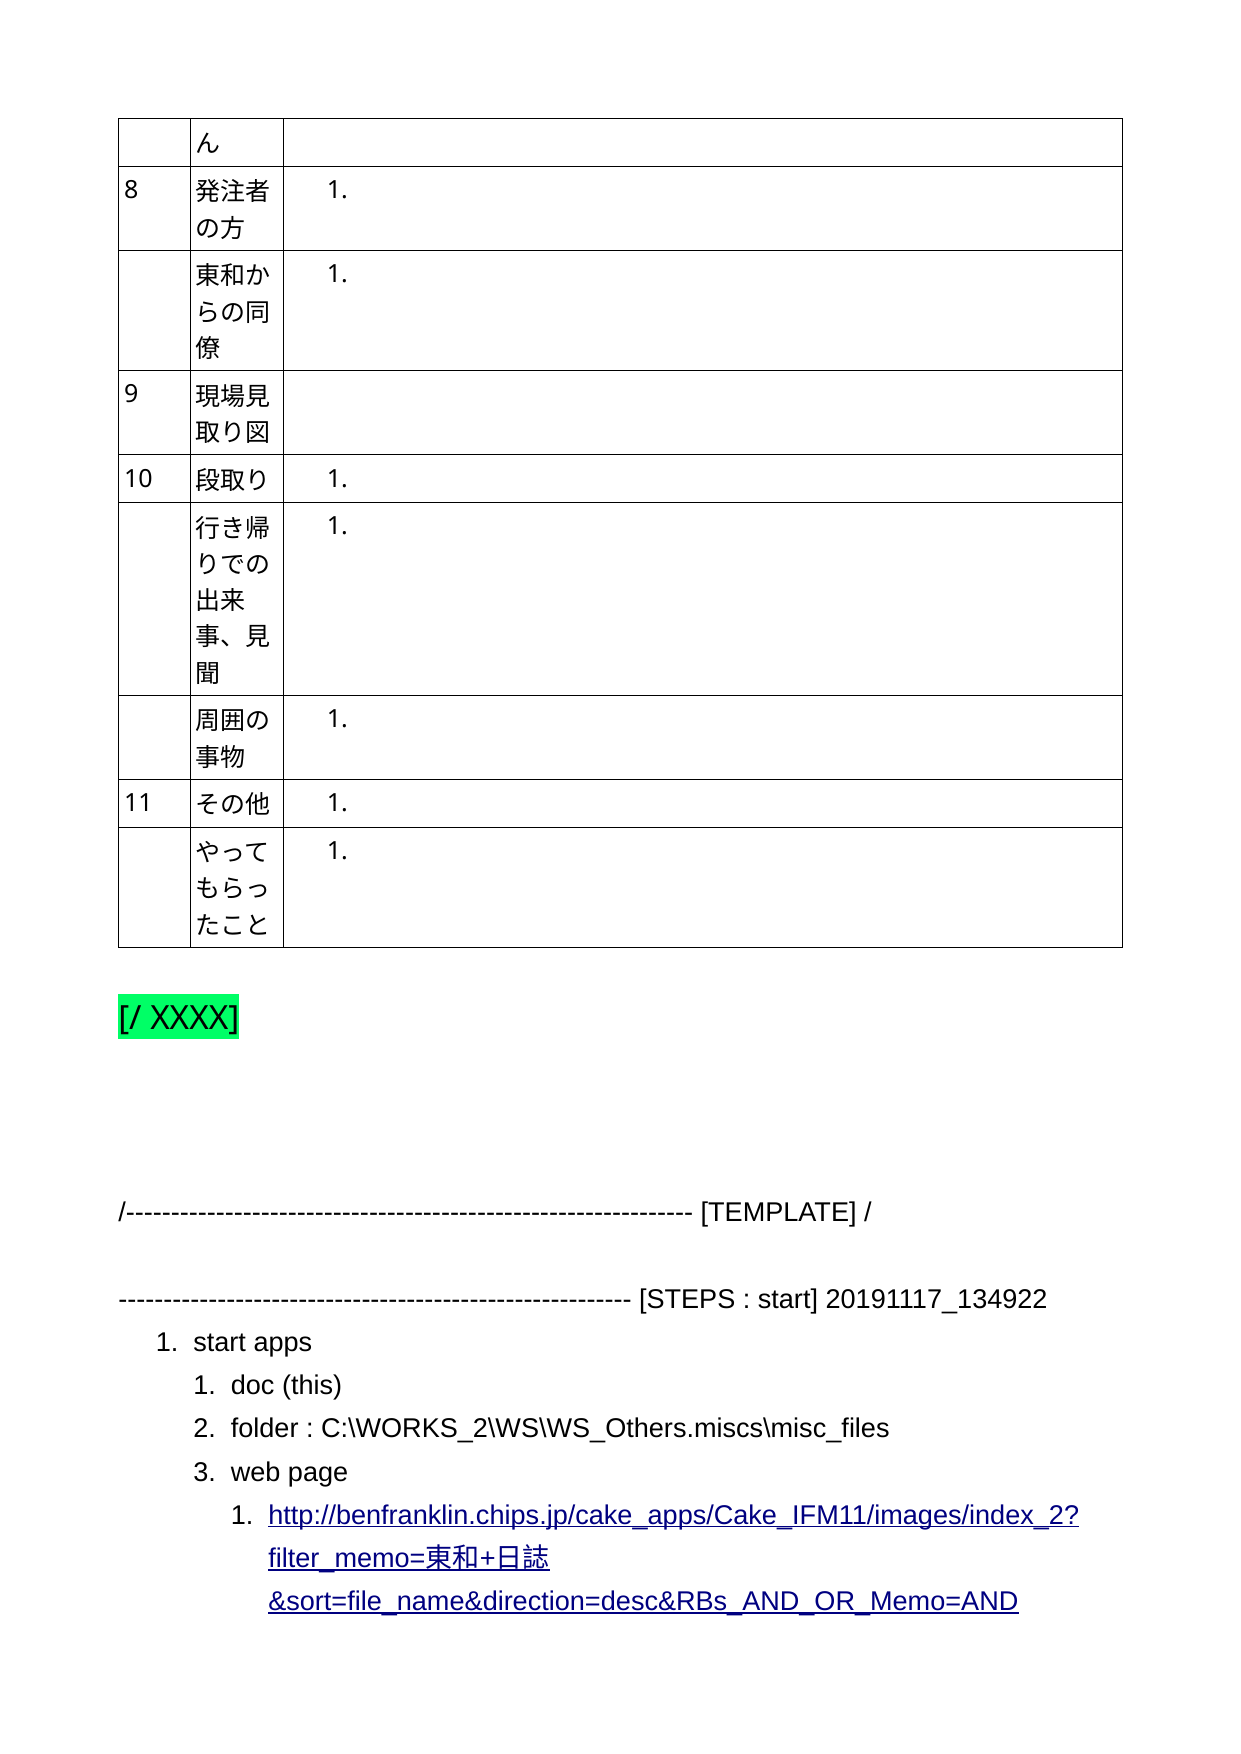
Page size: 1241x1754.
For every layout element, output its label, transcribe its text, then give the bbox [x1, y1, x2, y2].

table_cell [284, 371, 1122, 454]
table_cell [119, 251, 190, 370]
list http://benfranklin.chips.jp/cake_apps/Cake_IFM11/images/index_2?filter_memo=東和+日誌&sort=file_name&direction=desc&RBs_AND_OR_Memo=AND [231, 1499, 1122, 1616]
table_cell 周囲の事物 [191, 696, 283, 779]
table_cell [284, 167, 1122, 250]
table_cell 8 [119, 167, 190, 250]
table_cell [119, 119, 190, 166]
text --------------------------------------------------------- [STEPS : start] 20191117_134922 [118, 1283, 1122, 1314]
table_cell [119, 503, 190, 695]
table_cell [284, 251, 1122, 370]
table_cell [284, 503, 1122, 695]
table_cell 現場見取り図 [191, 371, 283, 454]
list start apps [156, 1326, 1122, 1357]
table_cell [284, 696, 1122, 779]
table_cell [284, 119, 1122, 166]
table_cell 9 [119, 371, 190, 454]
table_cell 11 [119, 780, 190, 827]
table_cell 発注者の方 [191, 167, 283, 250]
table_cell やってもらったこと [191, 828, 283, 947]
table_cell その他 [191, 780, 283, 827]
list doc (this) [193, 1369, 1122, 1401]
table_cell 東和からの同僚 [191, 251, 283, 370]
table_cell [119, 696, 190, 779]
text [/ XXXX] [118, 994, 1122, 1039]
list folder : C:\WORKS_2\WS\WS_Others.miscs\misc_files [193, 1412, 1122, 1444]
table_cell ん [191, 119, 283, 166]
table_cell [284, 780, 1122, 827]
table_cell [119, 828, 190, 947]
list web page [193, 1456, 1122, 1487]
table_cell 行き帰りでの出来事、見聞 [191, 503, 283, 695]
table_cell 段取り [191, 455, 283, 502]
text /--------------------------------------------------------------- [TEMPLATE] / [118, 1196, 1122, 1227]
table_cell [284, 455, 1122, 502]
table_cell 10 [119, 455, 190, 502]
table_cell [284, 828, 1122, 947]
